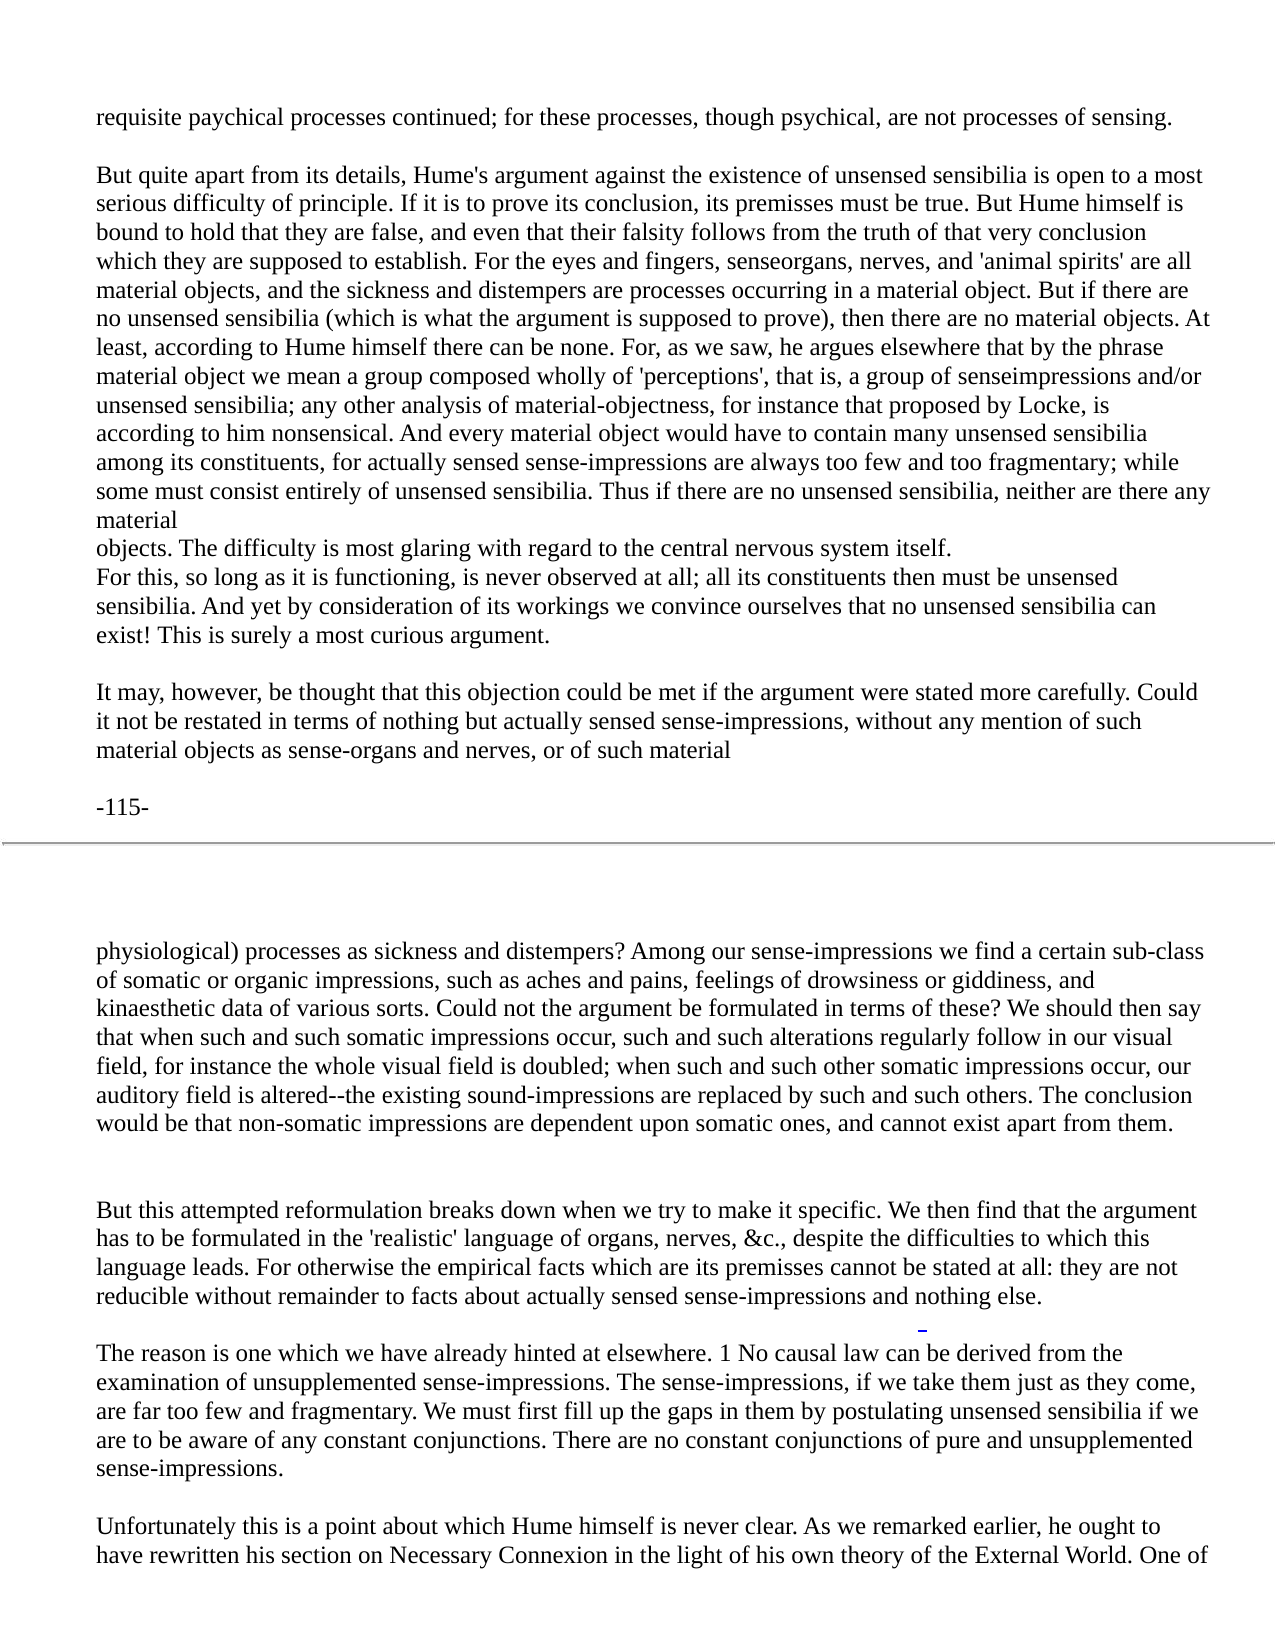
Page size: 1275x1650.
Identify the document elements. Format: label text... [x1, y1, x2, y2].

text But quite apart from its details, Hume's argument against the existence of unsensed sensibilia is open to a most serious difficulty of principle. If it is to prove its conclusion, its premisses must be true. But Hume himself is bound to hold that they are false, and even that their falsity follows from the truth of that very conclusion which they are supposed to establish. For the eyes and fingers, senseorgans, nerves, and 'animal spirits' are all material objects, and the sickness and distempers are processes occurring in a material object. But if there are no unsensed sensibilia (which is what the argument is supposed to prove), then there are no material objects. At least, according to Hume himself there can be none. For, as we saw, he argues elsewhere that by the phrase material object we mean a group composed wholly of 'perceptions', that is, a group of senseimpressions and/or unsensed sensibilia; any other analysis of material-objectness, for instance that proposed by Locke, is according to him nonsensical. And every material object would have to contain many unsensed sensibilia among its constituents, for actually sensed sense-impressions are always too few and too fragmentary; while some must consist entirely of unsensed sensibilia. Thus if there are no unsensed sensibilia, neither are there any material [96, 160, 1212, 533]
text objects. The difficulty is most glaring with regard to the central nervous system itself. [96, 533, 1212, 562]
text For this, so long as it is functioning, is never observed at all; all its constituents then must be unsensed sensibilia. And yet by consideration of its workings we convince ourselves that no unsensed sensibilia can exist! This is surely a most curious argument. [96, 562, 1212, 648]
text requisite paychical processes continued; for these processes, though psychical, are not processes of sensing. [96, 102, 1212, 131]
text Unfortunately this is a point about which Hume himself is never clear. As we remarked earlier, he ought to have rewritten his section on Necessary Connexion in the light of his own theory of the External World. One of [96, 1511, 1212, 1568]
text But this attempted reformulation breaks down when we try to make it specific. We then find that the argument has to be formulated in the 'realistic' language of organs, nerves, &c., despite the difficulties to which this language leads. For otherwise the empirical facts which are its premisses cannot be stated at all: they are not reducible without remainder to facts about actually sensed sense-impressions and nothing else. [96, 1195, 1212, 1310]
text The reason is one which we have already hinted at elsewhere. 1 No causal law can be derived from the examination of unsupplemented sense-impressions. The sense-impressions, if we take them just as they come, are far too few and fragmentary. We must first fill up the gaps in them by postulating unsensed sensibilia if we are to be aware of any constant conjunctions. There are no constant conjunctions of pure and unsupplemented sense-impressions. [96, 1338, 1212, 1482]
picture [0, 838, 1275, 848]
text -115- [96, 792, 1212, 821]
text physiological) processes as sickness and distempers? Among our sense-impressions we find a certain sub-class of somatic or organic impressions, such as aches and pains, feelings of drowsiness or giddiness, and kinaesthetic data of various sorts. Could not the argument be formulated in terms of these? We should then say that when such and such somatic impressions occur, such and such alterations regularly follow in our visual field, for instance the whole visual field is doubled; when such and such other somatic impressions occur, our auditory field is altered--the existing sound-impressions are replaced by such and such others. The conclusion would be that non-somatic impressions are dependent upon somatic ones, and cannot exist apart from them. [96, 936, 1212, 1137]
text It may, however, be thought that this objection could be met if the argument were stated more carefully. Could it not be restated in terms of nothing but actually sensed sense-impressions, without any mention of such material objects as sense-organs and nerves, or of such material [96, 677, 1212, 763]
